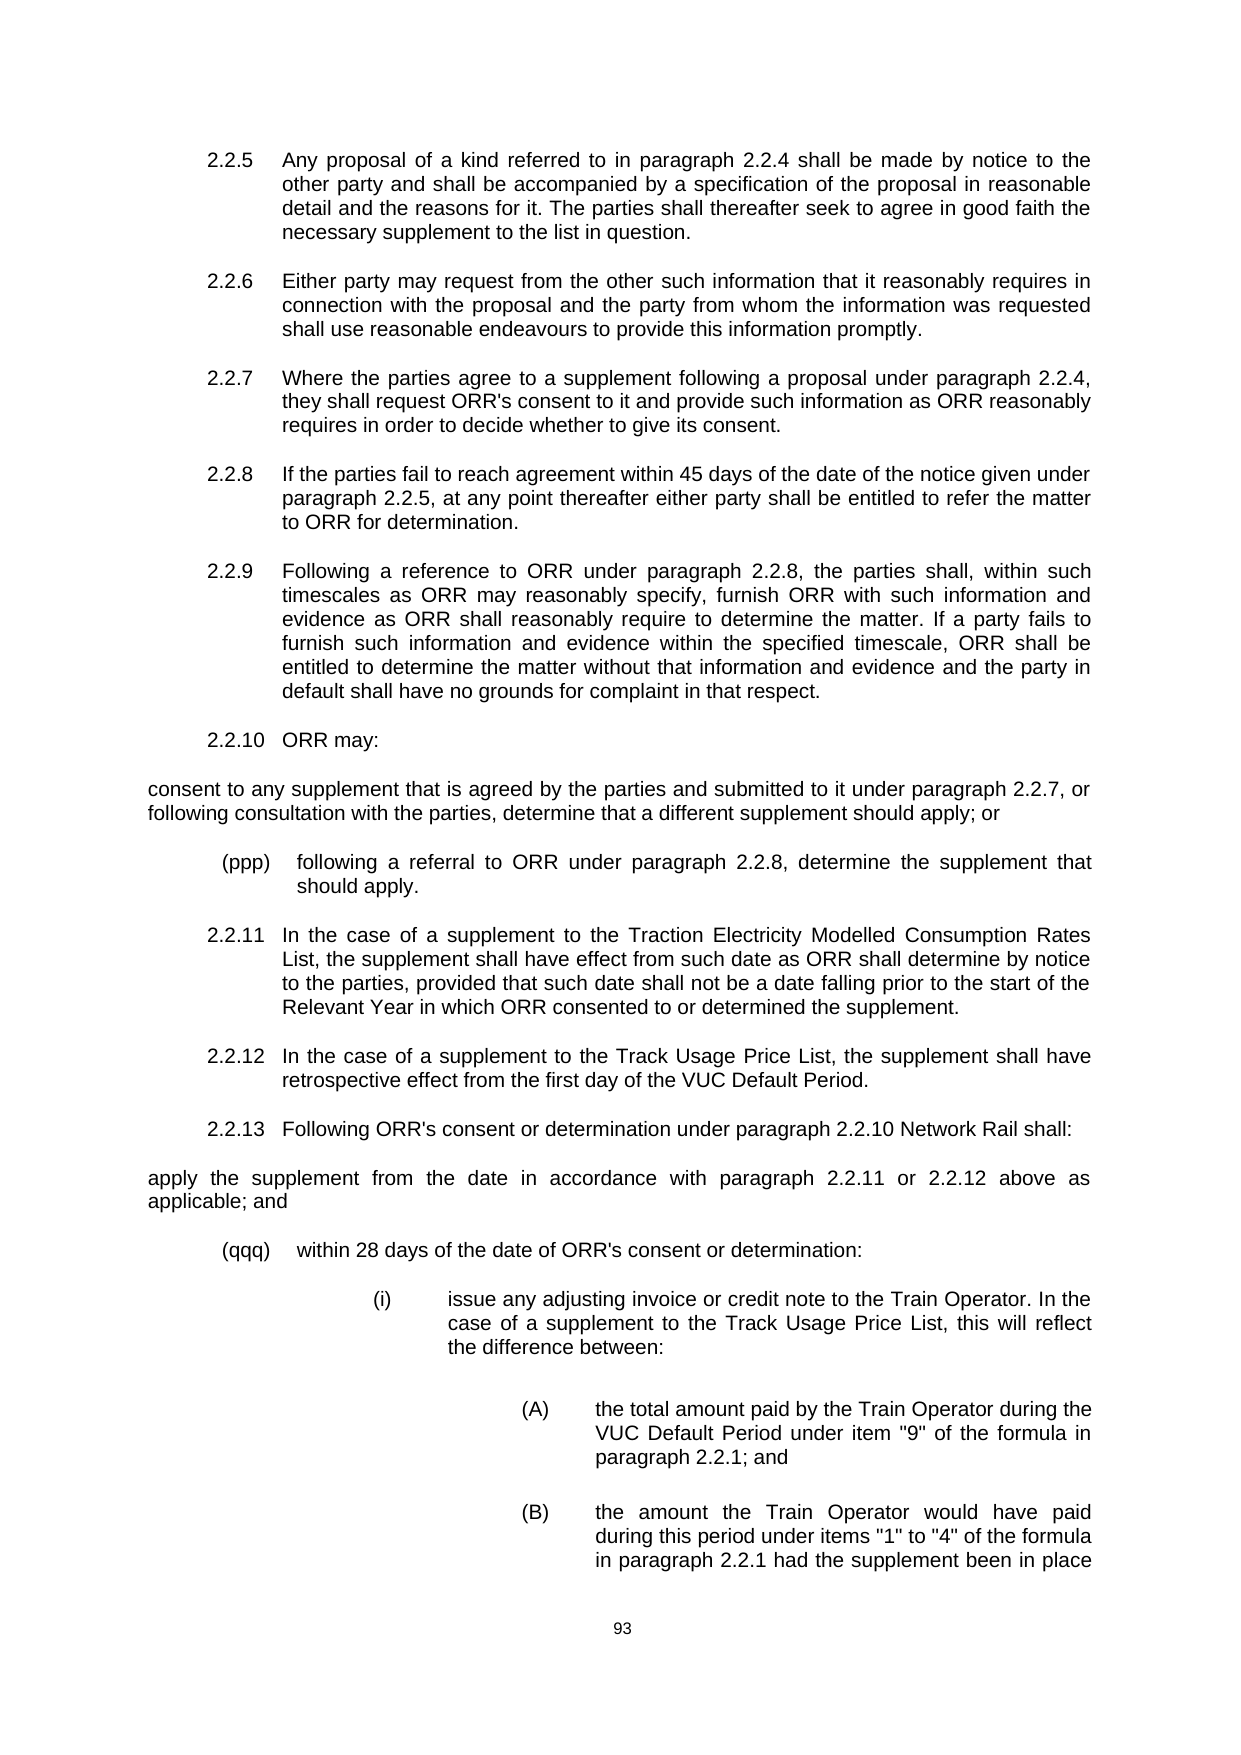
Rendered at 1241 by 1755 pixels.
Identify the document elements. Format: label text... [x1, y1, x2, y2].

list Where the parties agree to a supplement following a proposal under paragraph 2.2.4, they shall request ORR's consent to it and provide such information as ORR reasonably requires in order to decide whether to give its consent. [207, 365, 1093, 437]
subtitle within 28 days of the date of ORR's consent or determination: [222, 1238, 1093, 1262]
subtitle consent to any supplement that is agreed by the parties and submitted to it under paragraph 2.2.7, or following consultation with the parties, determine that a different supplement should apply; or [148, 777, 1093, 825]
subtitle the amount the Train Operator would have paid during this period under items "1" to "4" of the formula in paragraph 2.2.1 had the supplement been in place [521, 1500, 1093, 1572]
list If the parties fail to reach agreement within 45 days of the date of the notice given under paragraph 2.2.5, at any point thereafter either party shall be entitled to refer the matter to ORR for determination. [207, 462, 1093, 534]
subtitle following a referral to ORR under paragraph 2.2.8, determine the supplement that should apply. [222, 850, 1093, 898]
list In the case of a supplement to the Traction Electricity Modelled Consumption Rates List, the supplement shall have effect from such date as ORR shall determine by notice to the parties, provided that such date shall not be a date falling prior to the start of the Relevant Year in which ORR consented to or determined the supplement. [207, 923, 1093, 1018]
list Following ORR's consent or determination under paragraph 2.2.10 Network Rail shall: [207, 1116, 1093, 1140]
subtitle the total amount paid by the Train Operator during the VUC Default Period under item "9" of the formula in paragraph 2.2.1; and [521, 1397, 1093, 1468]
list In the case of a supplement to the Track Usage Price List, the supplement shall have retrospective effect from the first day of the VUC Default Period. [207, 1043, 1093, 1091]
list Either party may request from the other such information that it reasonably requires in connection with the proposal and the party from whom the information was requested shall use reasonable endeavours to provide this information promptly. [207, 268, 1093, 340]
list Any proposal of a kind referred to in paragraph 2.2.4 shall be made by notice to the other party and shall be accompanied by a specification of the proposal in reasonable detail and the reasons for it. The parties shall thereafter seek to agree in good faith the necessary supplement to the list in question. [207, 148, 1093, 243]
list Following a reference to ORR under paragraph 2.2.8, the parties shall, within such timescales as ORR may reasonably specify, furnish ORR with such information and evidence as ORR shall reasonably require to determine the matter. If a party fails to furnish such information and evidence within the specified timescale, ORR shall be entitled to determine the matter without that information and evidence and the party in default shall have no grounds for complaint in that respect. [207, 559, 1093, 703]
subtitle issue any adjusting invoice or credit note to the Train Operator. In the case of a supplement to the Track Usage Price List, this will reflect the difference between: [373, 1287, 1093, 1359]
subtitle apply the supplement from the date in accordance with paragraph 2.2.11 or 2.2.12 above as applicable; and [148, 1165, 1093, 1213]
list ORR may: [207, 728, 1093, 752]
